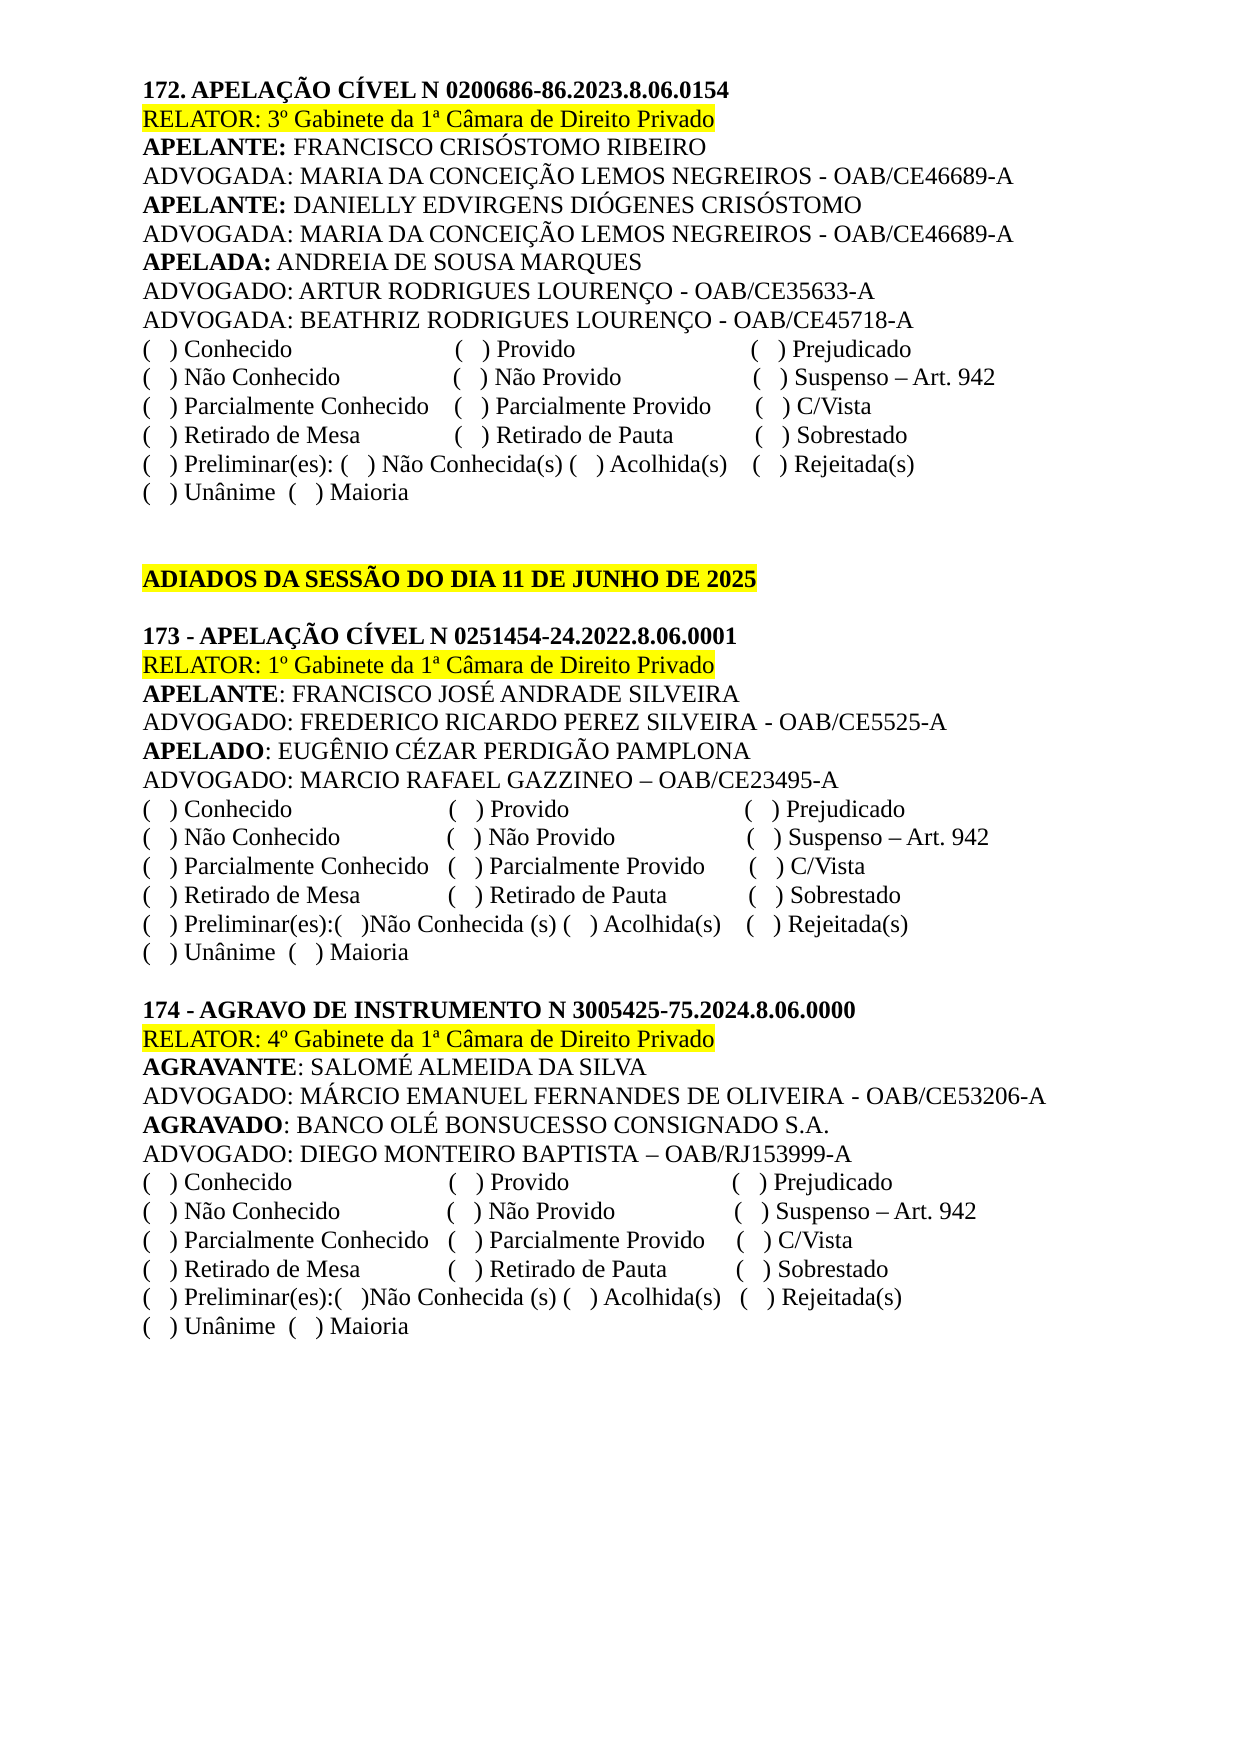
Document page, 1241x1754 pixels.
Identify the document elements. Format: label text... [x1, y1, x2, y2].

text ( ) Parcialmente Conhecido ( ) Parcialmente Provido ( ) C/Vista [142, 391, 1141, 420]
text 173 - APELAÇÃO CÍVEL N 0251454-24.2022.8.06.0001 RELATOR: 1º Gabinete da 1ª Câmara de Direito Privado APELANTE: FRANCISCO JOSÉ ANDRADE SILVEIRA ADVOGADO: FREDERICO RICARDO PEREZ SILVEIRA - OAB/CE5525-A APELADO: EUGÊNIO CÉZAR PERDIGÃO PAMPLONA ADVOGADO: MARCIO RAFAEL GAZZINEO – OAB/CE23495-A [142, 621, 1141, 794]
text ( ) Conhecido ( ) Provido ( ) Prejudicado [142, 1167, 1141, 1196]
text ( ) Retirado de Mesa ( ) Retirado de Pauta ( ) Sobrestado [142, 420, 1141, 449]
text ( ) Preliminar(es): ( ) Não Conhecida(s) ( ) Acolhida(s) ( ) Rejeitada(s) [142, 449, 1141, 477]
text ( ) Unânime ( ) Maioria [142, 1311, 1141, 1340]
text ( ) Preliminar(es):( )Não Conhecida (s) ( ) Acolhida(s) ( ) Rejeitada(s) [142, 909, 1158, 937]
text ( ) Não Conhecido ( ) Não Provido ( ) Suspenso – Art. 942 [142, 822, 1158, 851]
text ( ) Unânime ( ) Maioria [142, 477, 1141, 506]
text ( ) Unânime ( ) Maioria [142, 937, 1141, 966]
text ( ) Preliminar(es):( )Não Conhecida (s) ( ) Acolhida(s) ( ) Rejeitada(s) [142, 1282, 1158, 1311]
text ( ) Conhecido ( ) Provido ( ) Prejudicado [142, 794, 1141, 822]
text ( ) Retirado de Mesa ( ) Retirado de Pauta ( ) Sobrestado [142, 1254, 1158, 1282]
text ( ) Não Conhecido ( ) Não Provido ( ) Suspenso – Art. 942 [142, 362, 1141, 391]
text 172. APELAÇÃO CÍVEL N 0200686-86.2023.8.06.0154 RELATOR: 3º Gabinete da 1ª Câmara de Direito Privado APELANTE: FRANCISCO CRISÓSTOMO RIBEIRO ADVOGADA: MARIA DA CONCEIÇÃO LEMOS NEGREIROS - OAB/CE46689-A APELANTE: DANIELLY EDVIRGENS DIÓGENES CRISÓSTOMO ADVOGADA: MARIA DA CONCEIÇÃO LEMOS NEGREIROS - OAB/CE46689-A APELADA: ANDREIA DE SOUSA MARQUES ADVOGADO: ARTUR RODRIGUES LOURENÇO - OAB/CE35633-A ADVOGADA: BEATHRIZ RODRIGUES LOURENÇO - OAB/CE45718-A ( ) Conhecido ( ) Provido ( ) Prejudicado [142, 75, 1141, 362]
text ( ) Não Conhecido ( ) Não Provido ( ) Suspenso – Art. 942 [142, 1196, 1158, 1225]
text 174 - AGRAVO DE INSTRUMENTO N 3005425-75.2024.8.06.0000 RELATOR: 4º Gabinete da 1ª Câmara de Direito Privado AGRAVANTE: SALOMÉ ALMEIDA DA SILVA ADVOGADO: MÁRCIO EMANUEL FERNANDES DE OLIVEIRA - OAB/CE53206-A AGRAVADO: BANCO OLÉ BONSUCESSO CONSIGNADO S.A. ADVOGADO: DIEGO MONTEIRO BAPTISTA – OAB/RJ153999-A [142, 995, 1141, 1167]
text ( ) Retirado de Mesa ( ) Retirado de Pauta ( ) Sobrestado [142, 880, 1158, 909]
text ADIADOS DA SESSÃO DO DIA 11 DE JUNHO DE 2025 [142, 564, 1141, 592]
text ( ) Parcialmente Conhecido ( ) Parcialmente Provido ( ) C/Vista [142, 1225, 1158, 1254]
text ( ) Parcialmente Conhecido ( ) Parcialmente Provido ( ) C/Vista [142, 851, 1158, 880]
